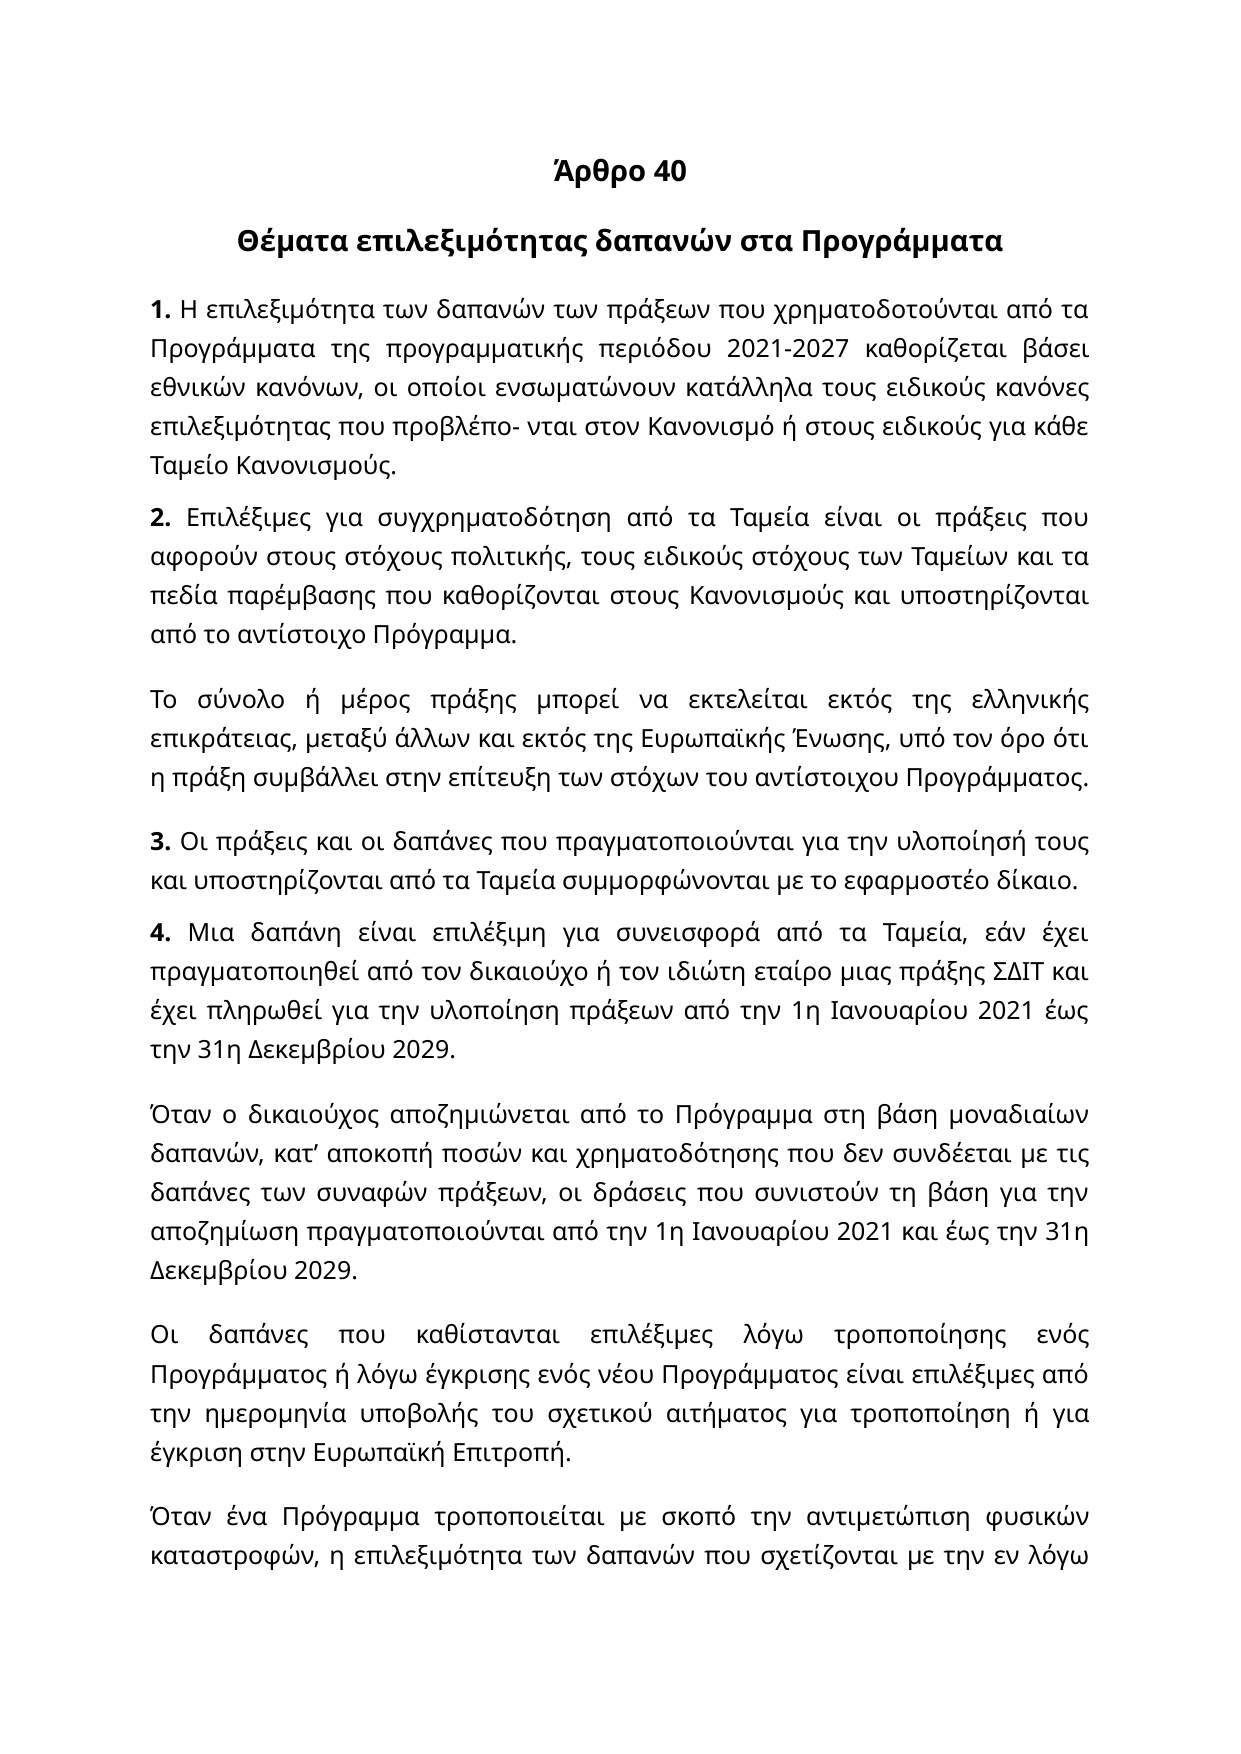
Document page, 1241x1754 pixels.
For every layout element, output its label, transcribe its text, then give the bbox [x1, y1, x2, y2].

text Όταν ένα Πρόγραμμα τροποποιείται με σκοπό την αντιμετώπιση φυσικών καταστροφών, η επιλεξιμότητα των δαπανών που σχετίζονται με την εν λόγω [150, 1499, 1090, 1572]
text Το σύνολο ή μέρος πράξης μπορεί να εκτελείται εκτός της ελληνικής επικράτειας, μεταξύ άλλων και εκτός της Ευρωπαϊκής Ένωσης, υπό τον όρο ότι η πράξη συμβάλλει στην επίτευξη των στόχων του αντίστοιχου Προγράμματος. [150, 681, 1090, 794]
text Οι δαπάνες που καθίστανται επιλέξιμες λόγω τροποποίησης ενός Προγράμματος ή λόγω έγκρισης ενός νέου Προγράμματος είναι επιλέξιμες από την ημερομηνία υποβολής του σχετικού αιτήματος για τροποποίηση ή για έγκριση στην Ευρωπαϊκή Επιτροπή. [150, 1317, 1090, 1469]
text Όταν ο δικαιούχος αποζημιώνεται από το Πρόγραμμα στη βάση μοναδιαίων δαπανών, κατ’ αποκοπή ποσών και χρηματοδότησης που δεν συνδέεται με τις δαπάνες των συναφών πράξεων, οι δράσεις που συνιστούν τη βάση για την αποζημίωση πραγματοποιούνται από την 1η Ιανουαρίου 2021 και έως την 31η Δεκεμβρίου 2029. [150, 1096, 1090, 1287]
text 2. Επιλέξιμες για συγχρηματοδότηση από τα Ταμεία είναι οι πράξεις που αφορούν στους στόχους πολιτικής, τους ειδικούς στόχους των Ταμείων και τα πεδία παρέμβασης που καθορίζονται στους Κανονισμούς και υποστηρίζονται από το αντίστοιχο Πρόγραμμα. [150, 499, 1090, 651]
subtitle Θέματα επιλεξιμότητας δαπανών στα Προγράμματα [150, 221, 1090, 260]
text 4. Μια δαπάνη είναι επιλέξιμη για συνεισφορά από τα Ταμεία, εάν έχει πραγματοποιηθεί από τον δικαιούχο ή τον ιδιώτη εταίρο μιας πράξης ΣΔΙΤ και έχει πληρωθεί για την υλοποίηση πράξεων από την 1η Ιανουαρίου 2021 έως την 31η Δεκεμβρίου 2029. [150, 914, 1090, 1066]
text 1. Η επιλεξιμότητα των δαπανών των πράξεων που χρηματοδοτούνται από τα Προγράμματα της προγραμματικής περιόδου 2021-2027 καθορίζεται βάσει εθνικών κανόνων, οι οποίοι ενσωματώνουν κατάλληλα τους ειδικούς κανόνες επιλεξιμότητας που προβλέπο- νται στον Κανονισμό ή στους ειδικούς για κάθε Ταμείο Κανονισμούς. [150, 291, 1090, 482]
subtitle Άρθρο 40 [150, 150, 1090, 190]
text 3. Οι πράξεις και οι δαπάνες που πραγματοποιούνται για την υλοποίησή τους και υποστηρίζονται από τα Ταμεία συμμορφώνονται με το εφαρμοστέο δίκαιο. [150, 824, 1090, 897]
